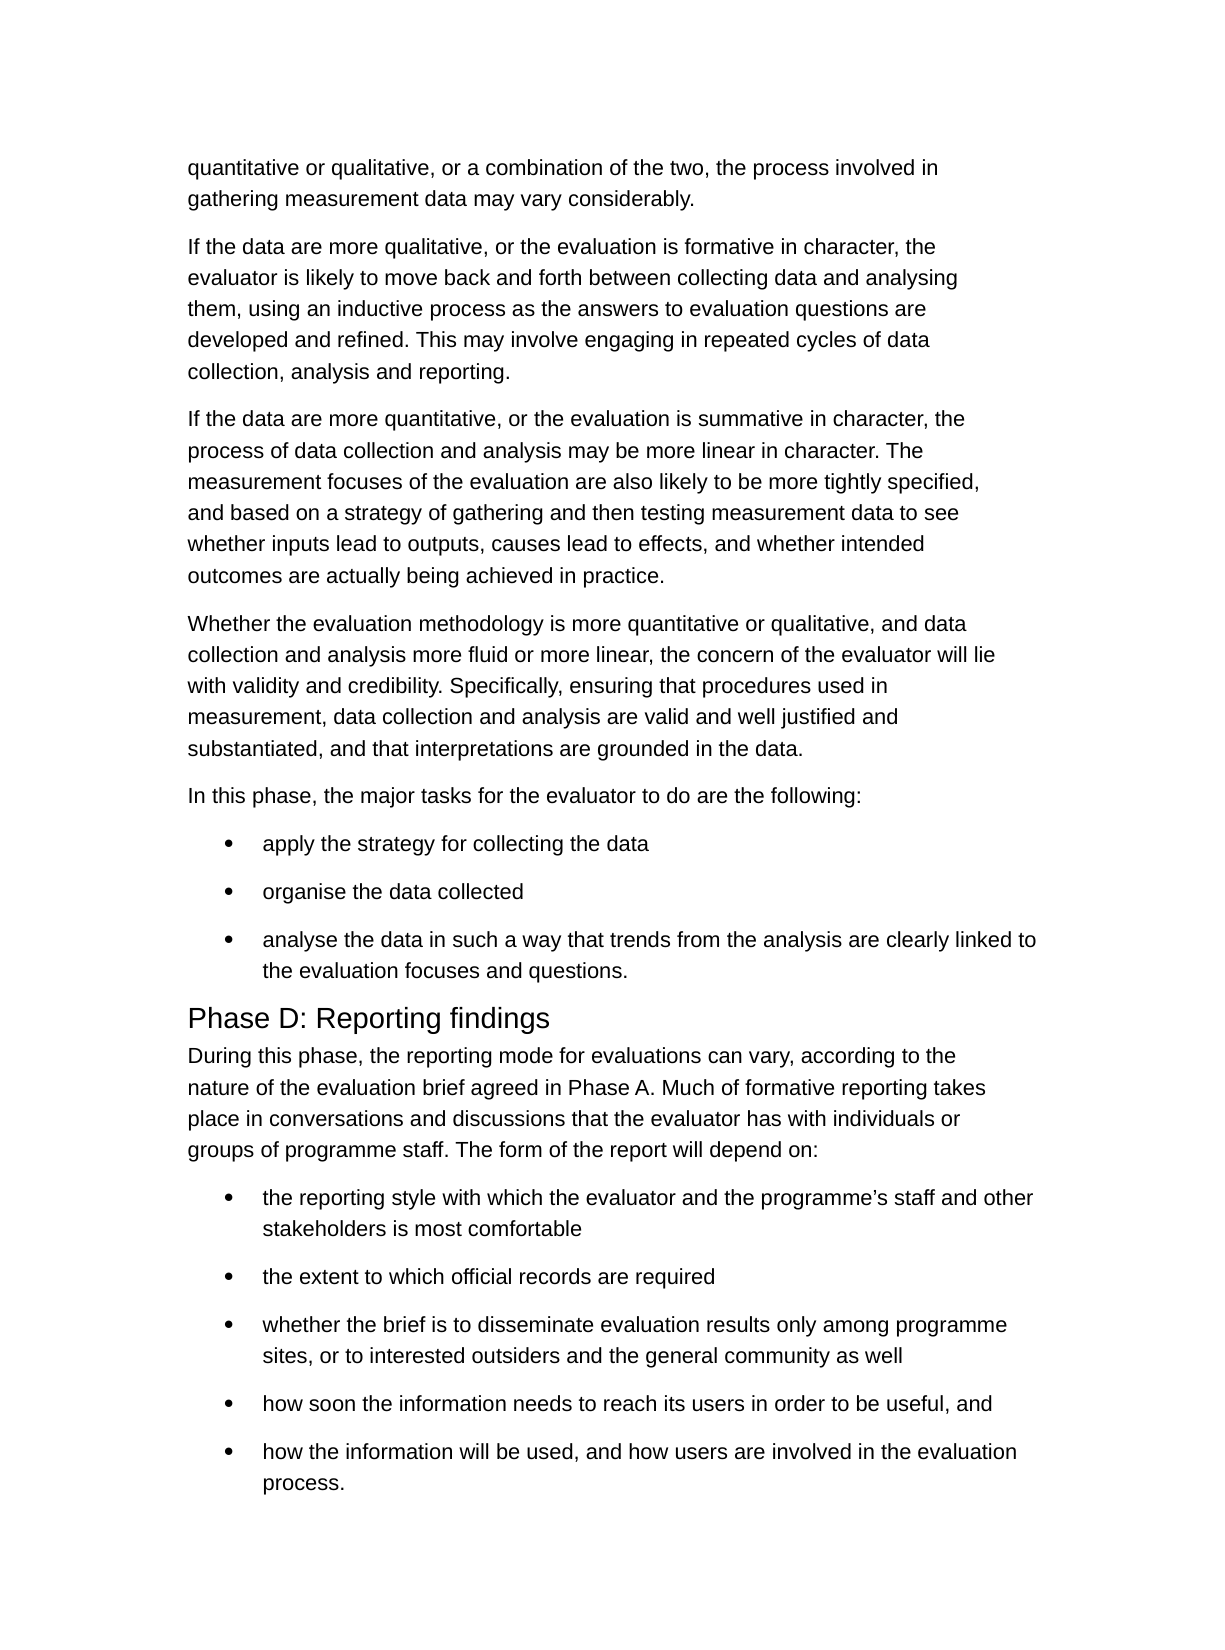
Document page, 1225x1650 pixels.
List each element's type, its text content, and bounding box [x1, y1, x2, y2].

list how the information will be used, and how users are involved in the evaluation process. [225, 1434, 1037, 1497]
list whether the brief is to disseminate evaluation results only among programme sites, or to interested outsiders and the general community as well [225, 1307, 1037, 1370]
text In this phase, the major tasks for the evaluator to do are the following: [187, 779, 1007, 810]
list the extent to which official records are required [225, 1259, 1037, 1291]
text quantitative or qualitative, or a combination of the two, the process involved in gathering measurement data may vary considerably. [187, 150, 1007, 212]
text During this phase, the reporting mode for evaluations can vary, according to the nature of the evaluation brief agreed in Phase A. Much of formative reporting takes place in conversations and discussions that the evaluator has with individuals or groups of programme staff. The form of the report will depend on: [187, 1039, 1007, 1164]
list apply the strategy for collecting the data [225, 827, 1037, 858]
text If the data are more qualitative, or the evaluation is formative in character, the evaluator is likely to move back and forth between collecting data and analysing them, using an inductive process as the answers to evaluation questions are developed and refined. This may involve engaging in repeated cycles of data collection, analysis and reporting. [187, 229, 1007, 385]
list analyse the data in such a way that trends from the analysis are clearly linked to the evaluation focuses and questions. [225, 922, 1037, 985]
list the reporting style with which the evaluator and the programme’s staff and other stakeholders is most comfortable [225, 1181, 1037, 1243]
list how soon the information needs to reach its users in order to be useful, and [225, 1386, 1037, 1418]
text Whether the evaluation methodology is more quantitative or qualitative, and data collection and analysis more fluid or more linear, the concern of the evaluator will lie with validity and credibility. Specifically, ensuring that procedures used in measurement, data collection and analysis are valid and well justified and substantiated, and that interpretations are grounded in the data. [187, 606, 1007, 762]
text If the data are more quantitative, or the evaluation is summative in character, the process of data collection and analysis may be more linear in character. The measurement focuses of the evaluation are also likely to be more tightly specified, and based on a strategy of gathering and then testing measurement data to see whether inputs lead to outputs, causes lead to effects, and whether intended outcomes are actually being achieved in practice. [187, 402, 1007, 589]
list organise the data collected [225, 874, 1037, 906]
text Phase D: Reporting findings [187, 1001, 1007, 1035]
